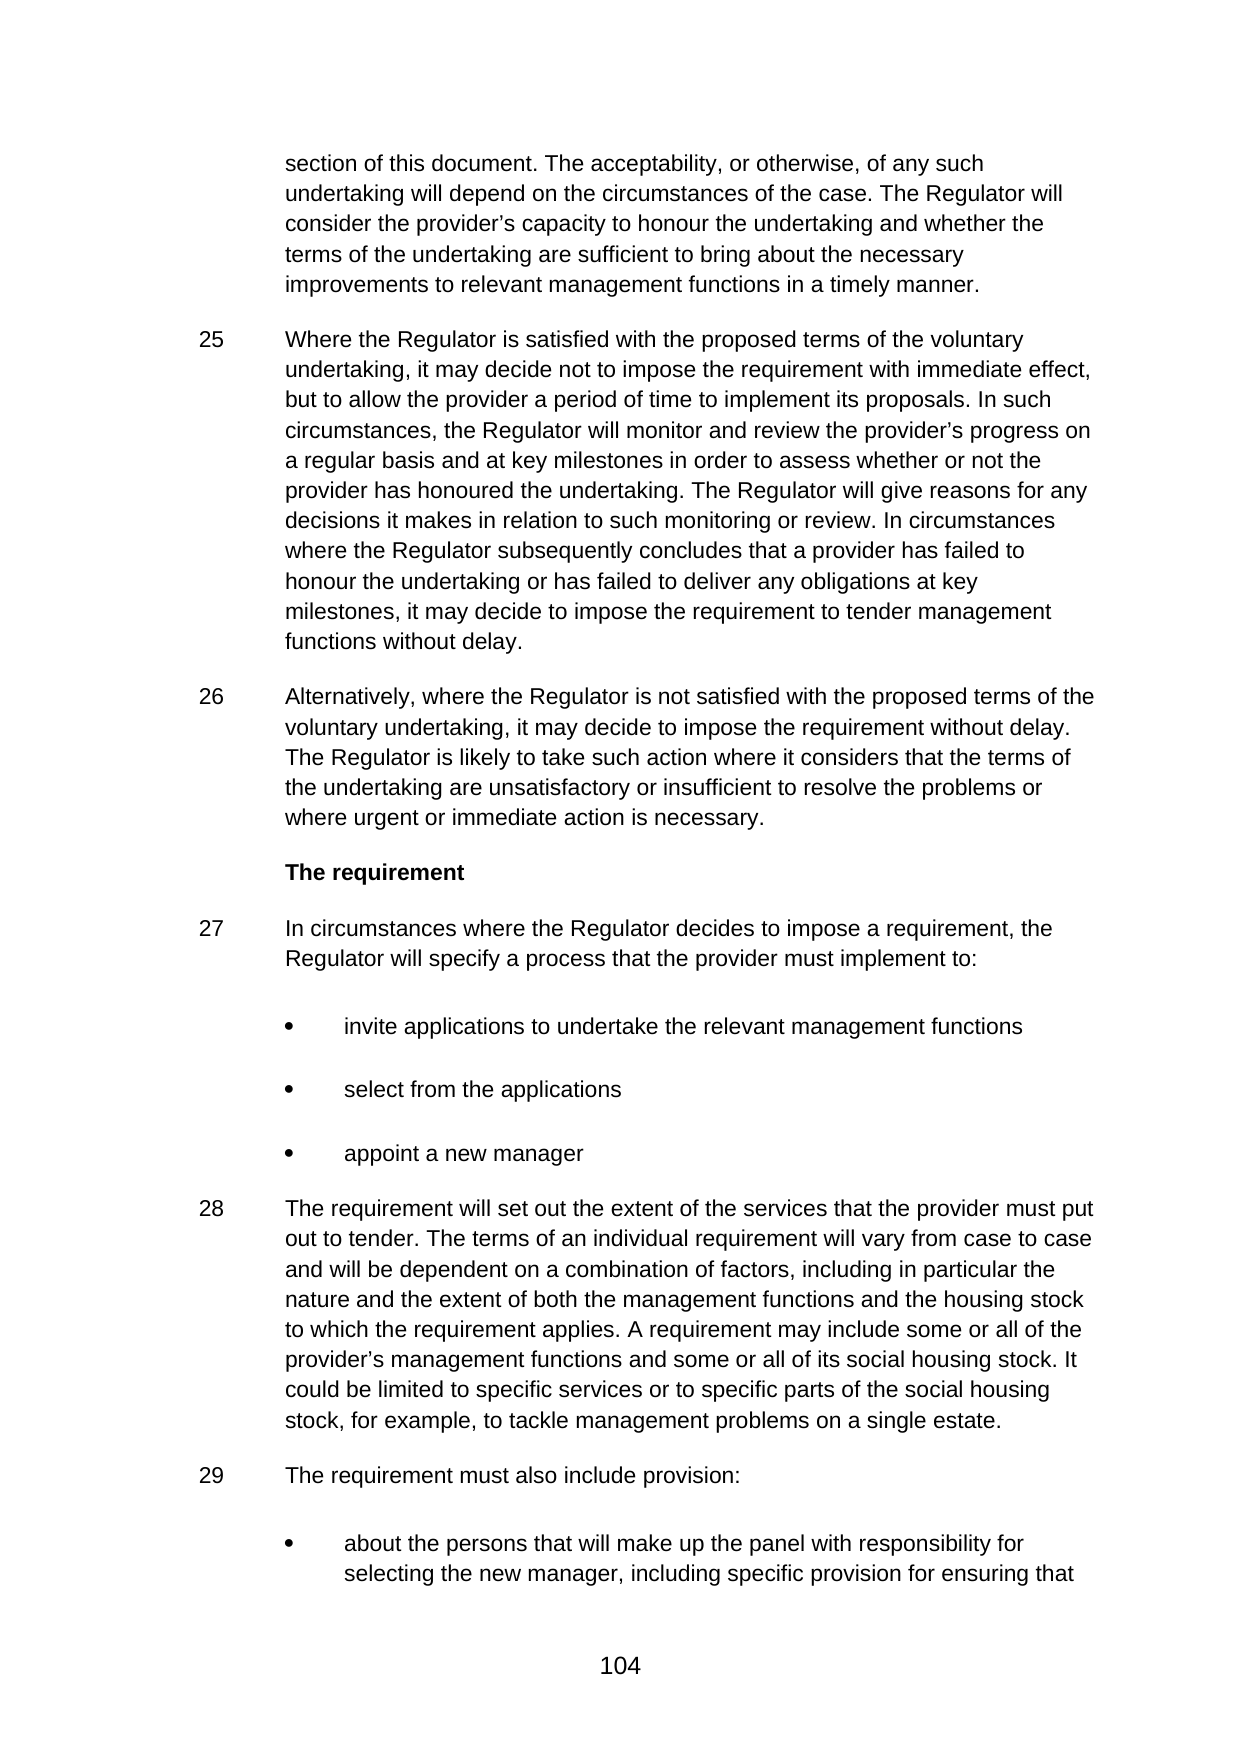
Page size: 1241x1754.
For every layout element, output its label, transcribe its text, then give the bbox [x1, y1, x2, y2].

table_cell section of this document. The acceptability, or otherwise, of any such undertaking will depend on the circumstances of the case. The Regulator will consider the provider’s capacity to honour the undertaking and whether the terms of the undertaking are sufficient to bring about the necessary improvements to relevant management functions in a timely manner. [274, 150, 1111, 326]
table_cell The requirement must also include provision: about the persons that will make up the panel with responsibility for selecting the new manager, including specific provision for ensuring that [274, 1462, 1111, 1586]
table_cell 25 [187, 326, 273, 683]
table_cell Alternatively, where the Regulator is not satisfied with the proposed terms of the voluntary undertaking, it may decide to impose the requirement without delay. The Regulator is likely to take such action where it considers that the terms of the undertaking are unsatisfactory or insufficient to resolve the problems or where urgent or immediate action is necessary. [274, 683, 1111, 859]
table_cell 26 [187, 683, 273, 859]
table_cell 29 [187, 1462, 273, 1586]
table_cell In circumstances where the Regulator decides to impose a requirement, the Regulator will specify a process that the provider must implement to: invite applications to undertake the relevant management functions select from the applications appoint a new manager [274, 915, 1111, 1195]
table_cell Where the Regulator is satisfied with the proposed terms of the voluntary undertaking, it may decide not to impose the requirement with immediate effect, but to allow the provider a period of time to implement its proposals. In such circumstances, the Regulator will monitor and review the provider’s progress on a regular basis and at key milestones in order to assess whether or not the provider has honoured the undertaking. The Regulator will give reasons for any decisions it makes in relation to such monitoring or review. In circumstances where the Regulator subsequently concludes that a provider has failed to honour the undertaking or has failed to deliver any obligations at key milestones, it may decide to impose the requirement to tender management functions without delay. [274, 326, 1111, 683]
table_cell The requirement [274, 859, 1111, 915]
table_cell 28 [187, 1195, 273, 1462]
table_cell [187, 859, 273, 915]
table_cell [187, 150, 273, 326]
table_cell The requirement will set out the extent of the services that the provider must put out to tender. The terms of an individual requirement will vary from case to case and will be dependent on a combination of factors, including in particular the nature and the extent of both the management functions and the housing stock to which the requirement applies. A requirement may include some or all of the provider’s management functions and some or all of its social housing stock. It could be limited to specific services or to specific parts of the social housing stock, for example, to tackle management problems on a single estate. [274, 1195, 1111, 1462]
table_cell 27 [187, 915, 273, 1195]
